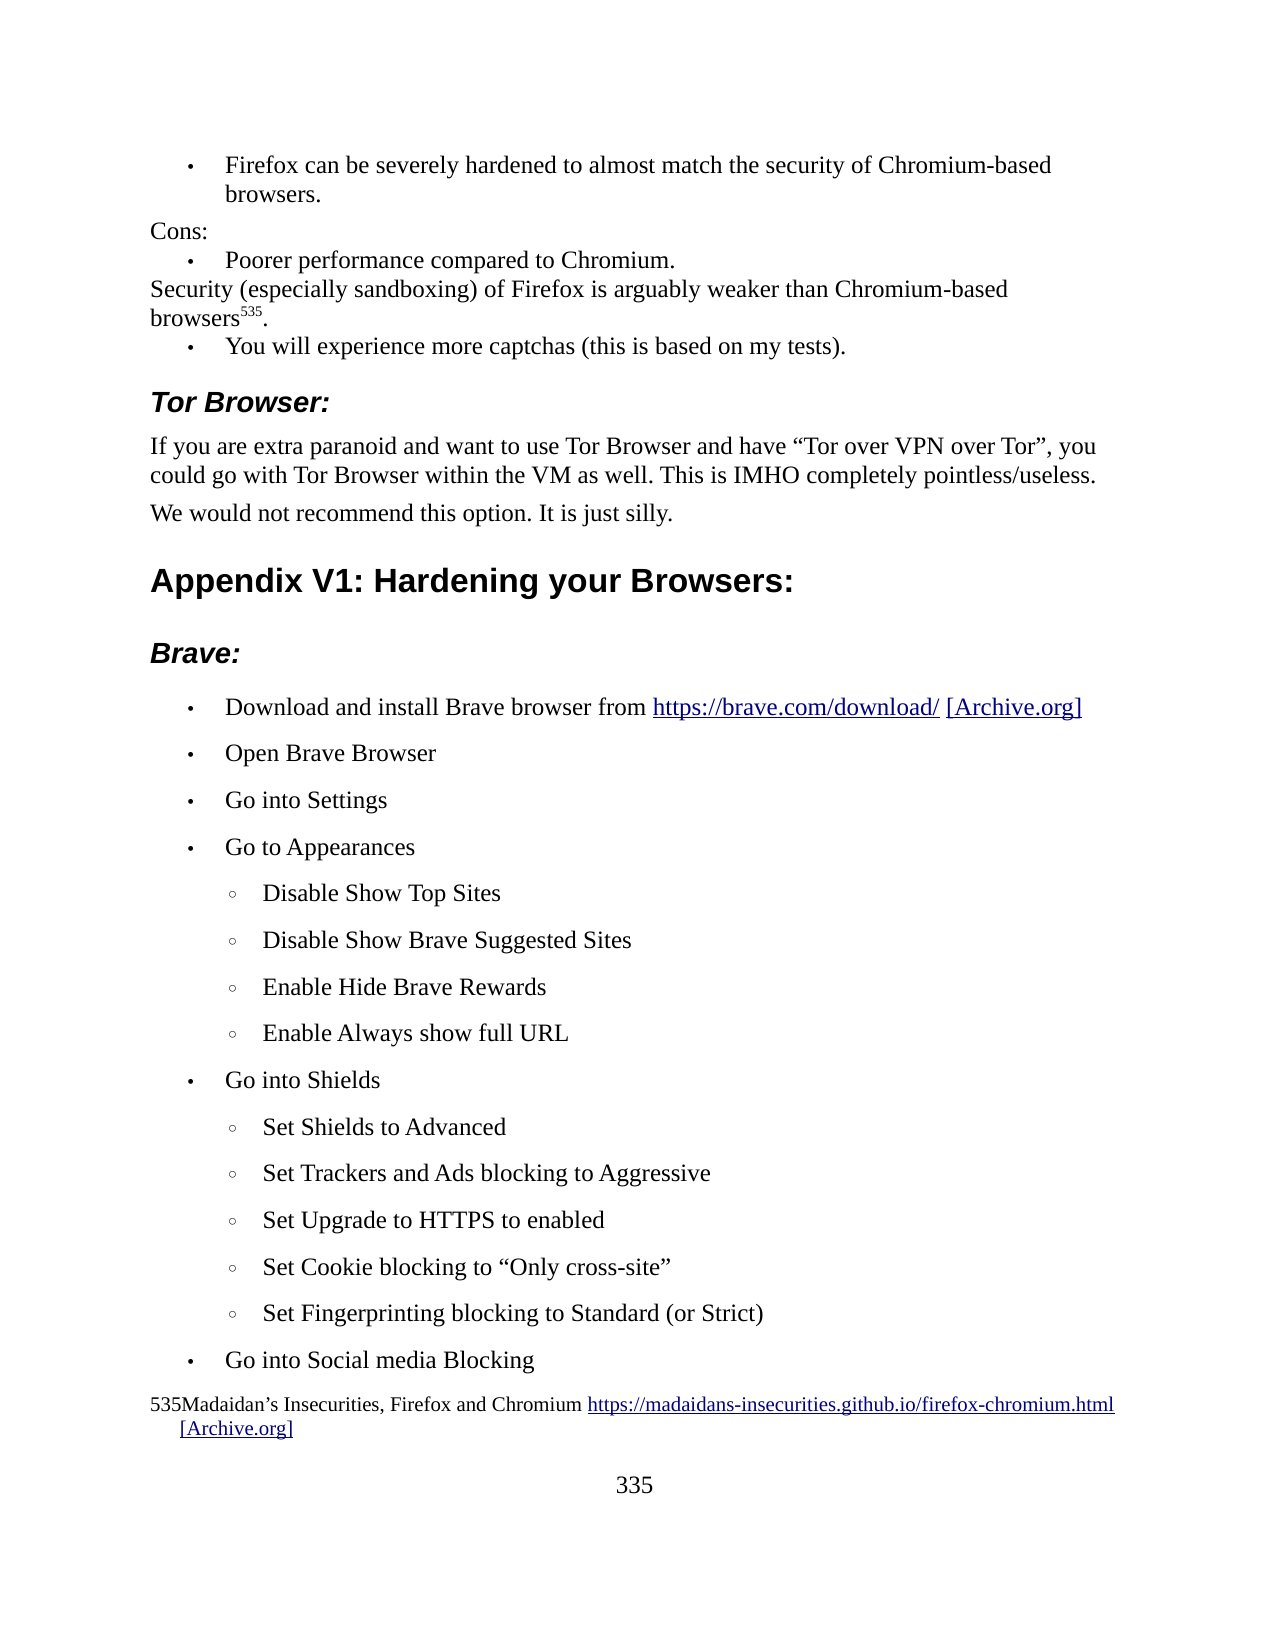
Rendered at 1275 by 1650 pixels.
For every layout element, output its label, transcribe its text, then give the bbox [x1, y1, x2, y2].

list Go into Settings [187, 785, 1125, 814]
list Go into Social media Blocking [187, 1345, 1125, 1374]
text Security (especially sandboxing) of Firefox is arguably weaker than Chromium-based browsers. [150, 274, 1125, 331]
list Disable Show Brave Suggested Sites [225, 925, 1125, 954]
subtitle Appendix V1: Hardening your Browsers: [150, 560, 1125, 599]
list Go into Shields [187, 1065, 1125, 1094]
subtitle Brave: [150, 637, 1125, 670]
list Poorer performance compared to Chromium. [187, 245, 1125, 274]
list Open Brave Browser [187, 738, 1125, 767]
text We would not recommend this option. It is just silly. [150, 498, 1125, 526]
list Set Fingerprinting blocking to Standard (or Strict) [225, 1298, 1125, 1327]
list Go to Appearances [187, 832, 1125, 860]
list Enable Always show full URL [225, 1018, 1125, 1047]
text Cons: [150, 216, 1125, 245]
list Set Upgrade to HTTPS to enabled [225, 1205, 1125, 1234]
list Set Trackers and Ads blocking to Aggressive [225, 1158, 1125, 1187]
text Madaidan’s Insecurities, Firefox and Chromium https://madaidans-insecurities.github.io/firefox-chromium.html [Archive.org] [150, 1392, 1125, 1440]
subtitle Tor Browser: [150, 385, 1125, 419]
list Set Shields to Advanced [225, 1112, 1125, 1140]
text If you are extra paranoid and want to use Tor Browser and have “Tor over VPN over Tor”, you could go with Tor Browser within the VM as well. This is IMHO completely pointless/useless. [150, 431, 1125, 489]
list Download and install Brave browser from https://brave.com/download/ [Archive.org] [187, 692, 1125, 720]
list Enable Hide Brave Rewards [225, 972, 1125, 1000]
list You will experience more captchas (this is based on my tests). [187, 331, 1125, 360]
list Disable Show Top Sites [225, 878, 1125, 907]
list Firefox can be severely hardened to almost match the security of Chromium-based browsers. [187, 150, 1125, 207]
list Set Cookie blocking to “Only cross-site” [225, 1252, 1125, 1280]
